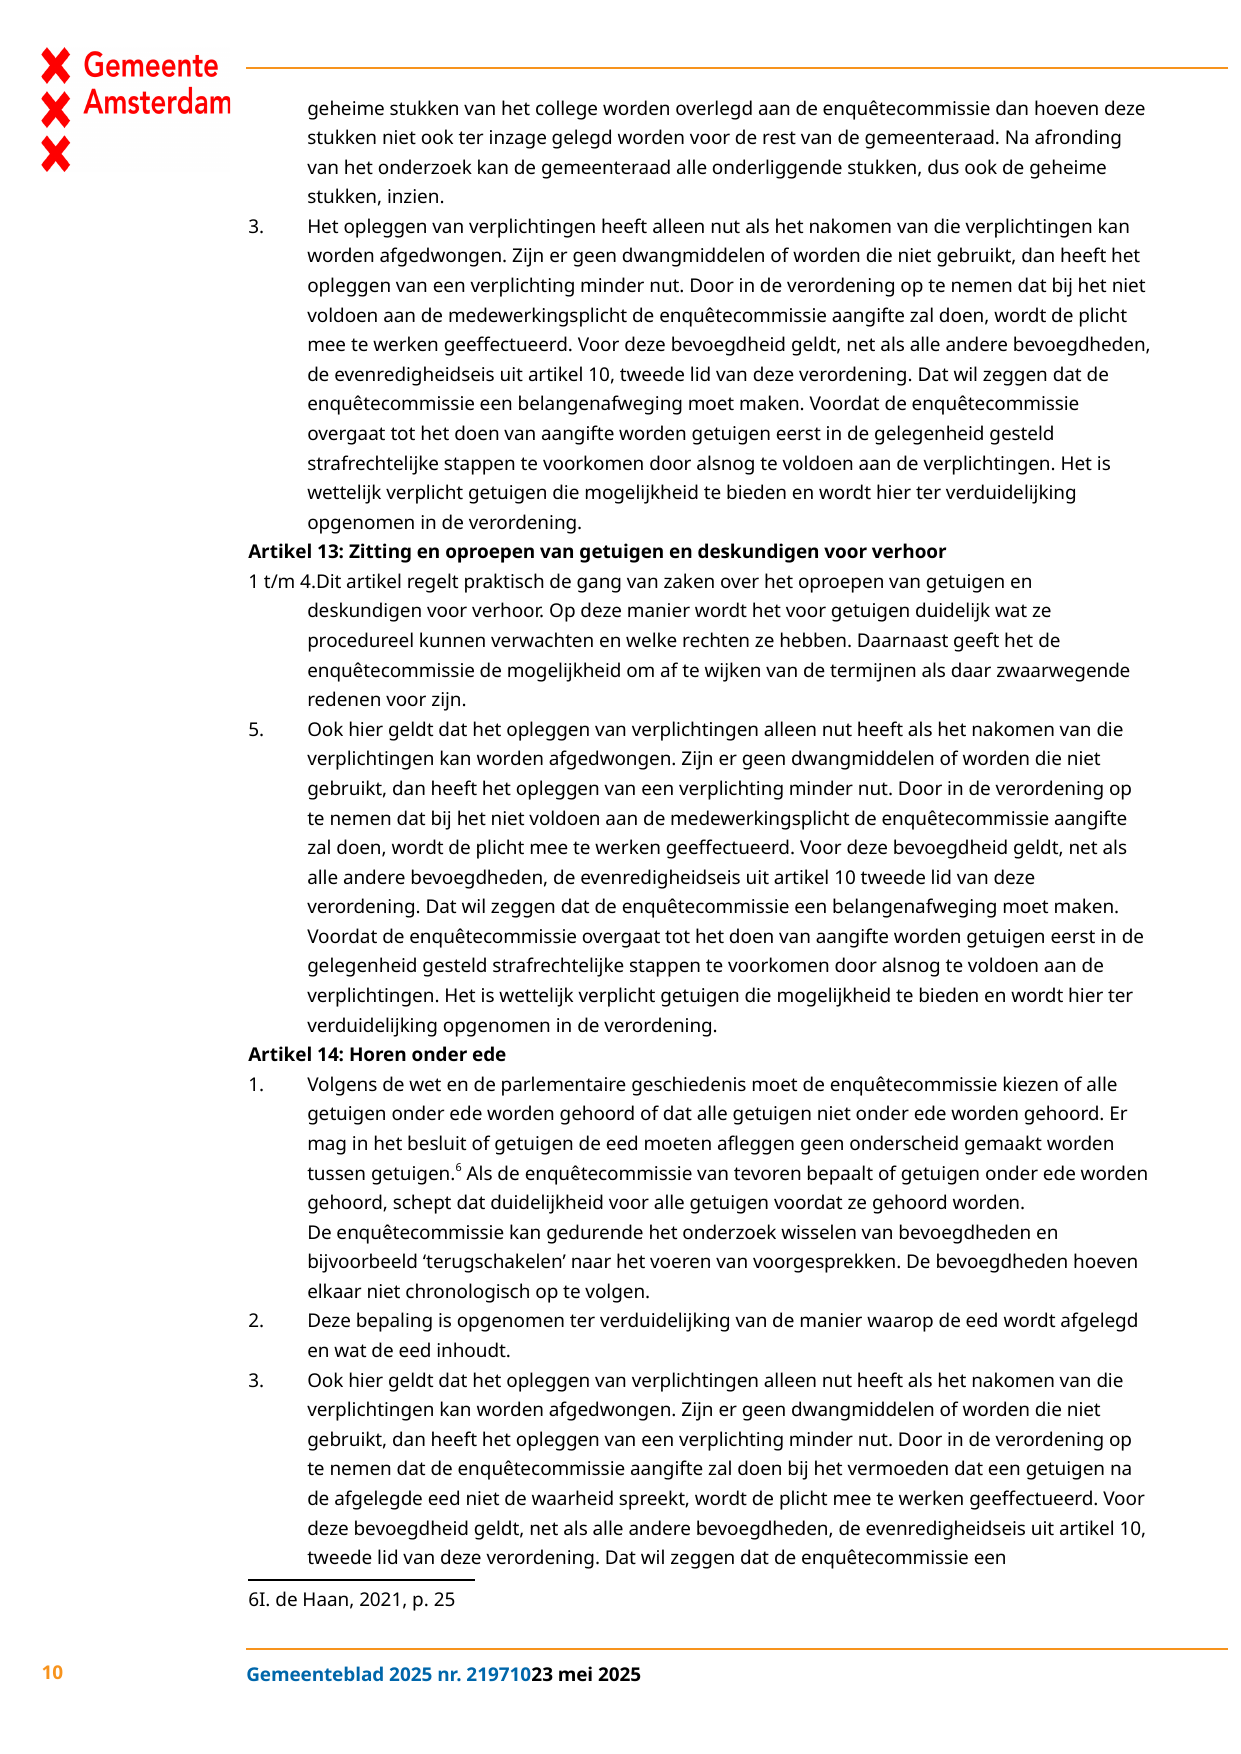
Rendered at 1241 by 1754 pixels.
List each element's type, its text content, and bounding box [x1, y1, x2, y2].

text Artikel 14: Horen onder ede [248, 1041, 1152, 1067]
list Ook hier geldt dat het opleggen van verplichtingen alleen nut heeft als het nakomen van die verplichtingen kan worden afgedwongen. Zijn er geen dwangmiddelen of worden die niet gebruikt, dan heeft het opleggen van een verplichting minder nut. Door in de verordening op te nemen dat bij het niet voldoen aan de medewerkingsplicht de enquêtecommissie aangifte zal doen, wordt de plicht mee te werken geeffectueerd. Voor deze bevoegdheid geldt, net als alle andere bevoegdheden, de evenredigheidseis uit artikel 10 tweede lid van deze verordening. Dat wil zeggen dat de enquêtecommissie een belangenafweging moet maken. Voordat de enquêtecommissie overgaat tot het doen van aangifte worden getuigen eerst in de gelegenheid gesteld strafrechtelijke stappen te voorkomen door alsnog te voldoen aan de verplichtingen. Het is wettelijk verplicht getuigen die mogelijkheid te bieden en wordt hier ter verduidelijking opgenomen in de verordening. [248, 716, 1152, 1038]
list I. de Haan, 2021, p. 25 [248, 1586, 1152, 1612]
list Volgens de wet en de parlementaire geschiedenis moet de enquêtecommissie kiezen of alle getuigen onder ede worden gehoord of dat alle getuigen niet onder ede worden gehoord. Er mag in het besluit of getuigen de eed moeten afleggen geen onderscheid gemaakt worden tussen getuigen. Als de enquêtecommissie van tevoren bepaalt of getuigen onder ede worden gehoord, schept dat duidelijkheid voor alle getuigen voordat ze gehoord worden. [248, 1071, 1152, 1215]
list De enquêtecommissie kan gedurende het onderzoek wisselen van bevoegdheden en bijvoorbeeld ‘terugschakelen’ naar het voeren van voorgesprekken. De bevoegdheden hoeven elkaar niet chronologisch op te volgen. [248, 1219, 1152, 1304]
list Deze bepaling is opgenomen ter verduidelijking van de manier waarop de eed wordt afgelegd en wat de eed inhoudt. [248, 1308, 1152, 1363]
picture [41, 47, 231, 172]
list Ook hier geldt dat het opleggen van verplichtingen alleen nut heeft als het nakomen van die verplichtingen kan worden afgedwongen. Zijn er geen dwangmiddelen of worden die niet gebruikt, dan heeft het opleggen van een verplichting minder nut. Door in de verordening op te nemen dat de enquêtecommissie aangifte zal doen bij het vermoeden dat een getuigen na de afgelegde eed niet de waarheid spreekt, wordt de plicht mee te werken geeffectueerd. Voor deze bevoegdheid geldt, net als alle andere bevoegdheden, de evenredigheidseis uit artikel 10, tweede lid van deze verordening. Dat wil zeggen dat de enquêtecommissie een [248, 1367, 1152, 1570]
text Artikel 13: Zitting en oproepen van getuigen en deskundigen voor verhoor [248, 538, 1152, 564]
list Het opleggen van verplichtingen heeft alleen nut als het nakomen van die verplichtingen kan worden afgedwongen. Zijn er geen dwangmiddelen of worden die niet gebruikt, dan heeft het opleggen van een verplichting minder nut. Door in de verordening op te nemen dat bij het niet voldoen aan de medewerkingsplicht de enquêtecommissie aangifte zal doen, wordt de plicht mee te werken geeffectueerd. Voor deze bevoegdheid geldt, net als alle andere bevoegdheden, de evenredigheidseis uit artikel 10, tweede lid van deze verordening. Dat wil zeggen dat de enquêtecommissie een belangenafweging moet maken. Voordat de enquêtecommissie overgaat tot het doen van aangifte worden getuigen eerst in de gelegenheid gesteld strafrechtelijke stappen te voorkomen door alsnog te voldoen aan de verplichtingen. Het is wettelijk verplicht getuigen die mogelijkheid te bieden en wordt hier ter verduidelijking opgenomen in de verordening. [248, 213, 1152, 535]
list Dit artikel regelt praktisch de gang van zaken over het oproepen van getuigen en deskundigen voor verhoor. Op deze manier wordt het voor getuigen duidelijk wat ze procedureel kunnen verwachten en welke rechten ze hebben. Daarnaast geeft het de enquêtecommissie de mogelijkheid om af te wijken van de termijnen als daar zwaarwegende redenen voor zijn. [248, 568, 1152, 712]
list geheime stukken van het college worden overlegd aan de enquêtecommissie dan hoeven deze stukken niet ook ter inzage gelegd worden voor de rest van de gemeenteraad. Na afronding van het onderzoek kan de gemeenteraad alle onderliggende stukken, dus ook de geheime stukken, inzien. [248, 95, 1152, 209]
